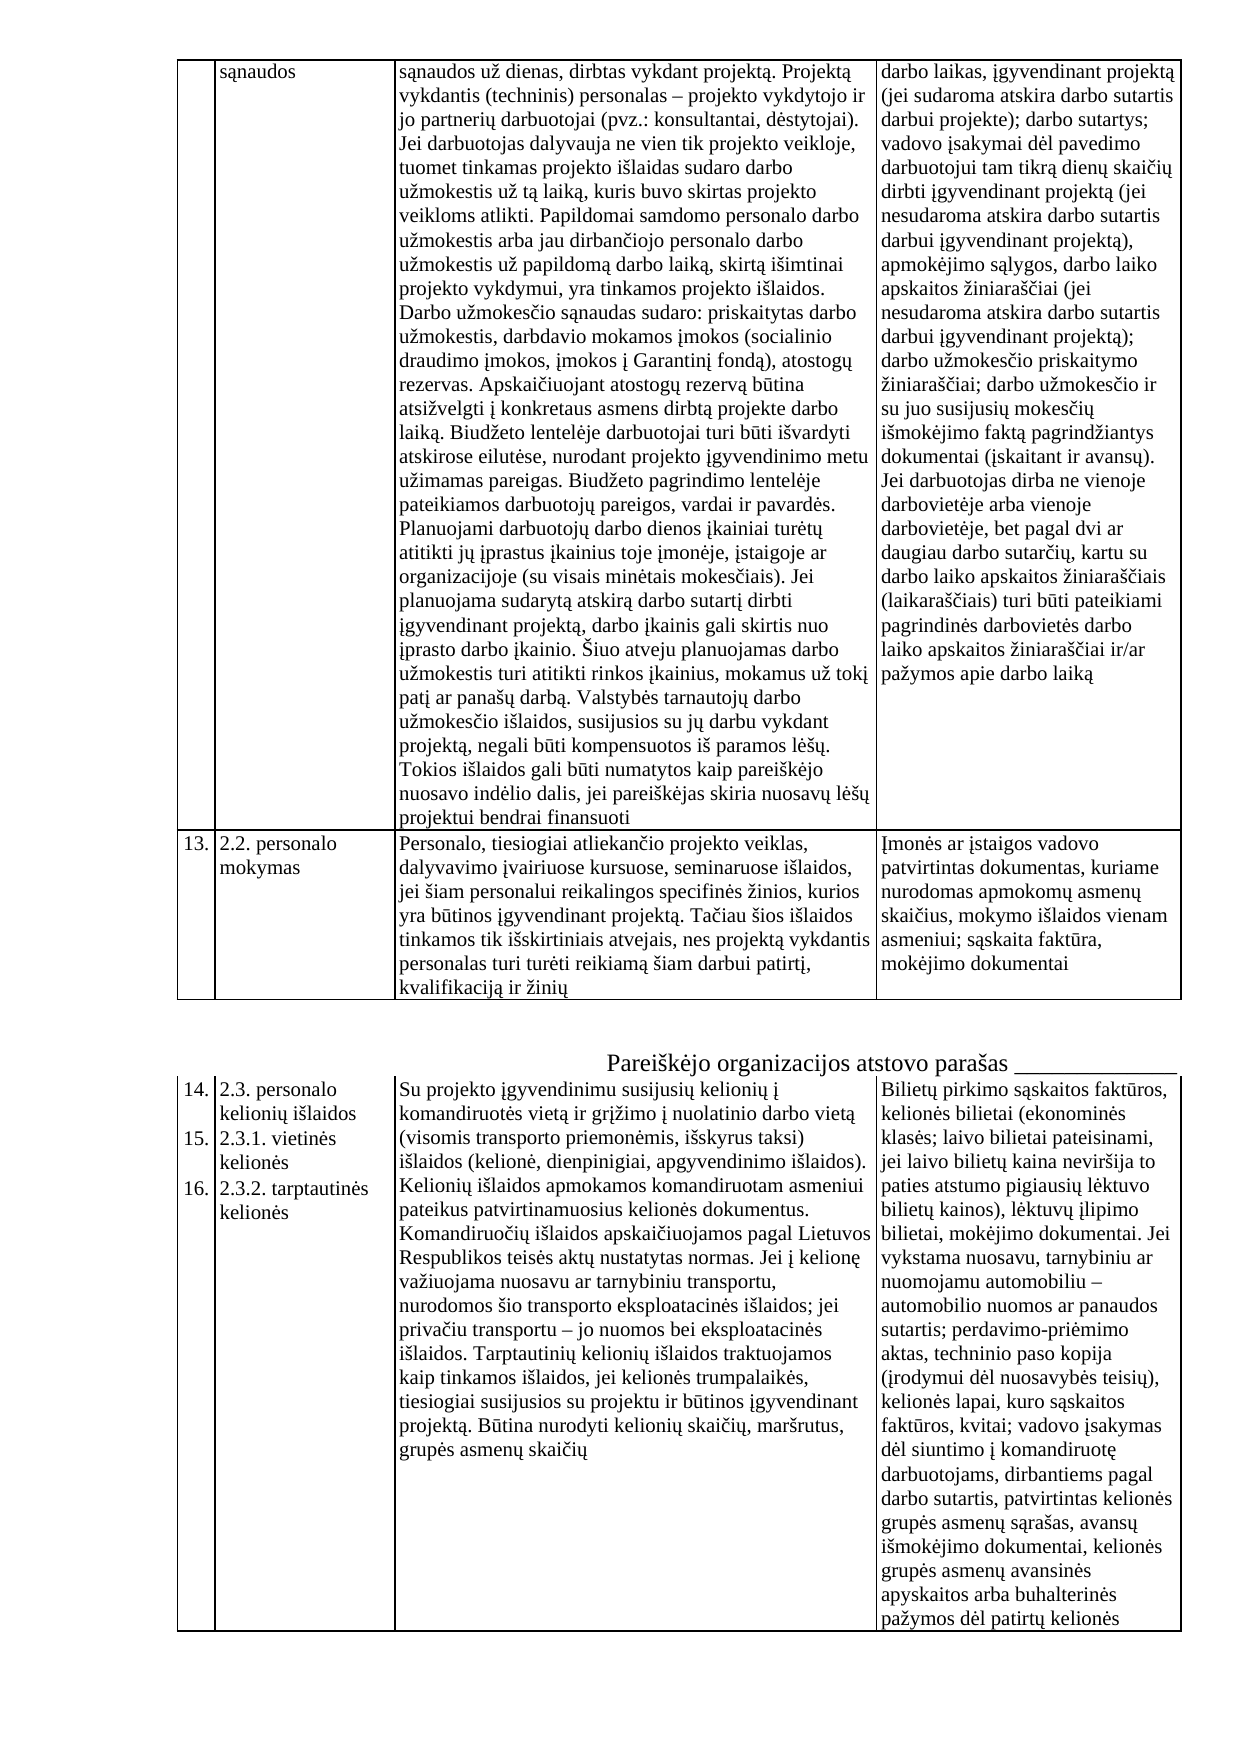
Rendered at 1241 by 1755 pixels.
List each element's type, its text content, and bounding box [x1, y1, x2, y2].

table_cell 15. [178, 1125, 214, 1174]
table_cell 2.3.1. vietinės kelionės [216, 1125, 394, 1174]
table_cell darbo laikas, įgyvendinant projektą (jei sudaroma atskira darbo sutartis darbui projekte); darbo sutartys; vadovo įsakymai dėl pavedimo darbuotojui tam tikrą dienų skaičių dirbti įgyvendinant projektą (jei nesudaroma atskira darbo sutartis darbui įgyvendinant projektą), apmokėjimo sąlygos, darbo laiko apskaitos žiniaraščiai (jei nesudaroma atskira darbo sutartis darbui įgyvendinant projektą); darbo užmokesčio priskaitymo žiniaraščiai; darbo užmokesčio ir su juo susijusių mokesčių išmokėjimo faktą pagrindžiantys dokumentai (įskaitant ir avansų). Jei darbuotojas dirba ne vienoje darbovietėje arba vienoje darbovietėje, bet pagal dvi ar daugiau darbo sutarčių, kartu su darbo laiko apskaitos žiniaraščiais (laikaraščiais) turi būti pateikiami pagrindinės darbovietės darbo laiko apskaitos žiniaraščiai ir/ar pažymos apie darbo laiką [877, 61, 1180, 829]
table_cell 16. [178, 1174, 214, 1630]
table_cell sąnaudos [216, 61, 394, 829]
table_cell Įmonės ar įstaigos vadovo patvirtintas dokumentas, kuriame nurodomas apmokomų asmenų skaičius, mokymo išlaidos vienam asmeniui; sąskaita faktūra, mokėjimo dokumentai [877, 831, 1180, 999]
table_cell 2.3. personalo kelionių išlaidos [216, 1076, 394, 1124]
table_cell Personalo, tiesiogiai atliekančio projekto veiklas, dalyvavimo įvairiuose kursuose, seminaruose išlaidos, jei šiam personalui reikalingos specifinės žinios, kurios yra būtinos įgyvendinant projektą. Tačiau šios išlaidos tinkamos tik išskirtiniais atvejais, nes projektą vykdantis personalas turi turėti reikiamą šiam darbui patirtį, kvalifikaciją ir žinių [396, 831, 876, 999]
table_cell [178, 61, 214, 829]
table_cell 14. [178, 1076, 214, 1124]
table_cell 2.3.2. tarptautinės kelionės [216, 1174, 394, 1630]
table_cell 2.2. personalo mokymas [216, 831, 394, 999]
table_cell Su projekto įgyvendinimu susijusių kelionių į komandiruotės vietą ir grįžimo į nuolatinio darbo vietą (visomis transporto priemonėmis, išskyrus taksi) išlaidos (kelionė, dienpinigiai, apgyvendinimo išlaidos). Kelionių išlaidos apmokamos komandiruotam asmeniui pateikus patvirtinamuosius kelionės dokumentus. Komandiruočių išlaidos apskaičiuojamos pagal Lietuvos Respublikos teisės aktų nustatytas normas. Jei į kelionę važiuojama nuosavu ar tarnybiniu transportu, nurodomos šio transporto eksploatacinės išlaidos; jei privačiu transportu – jo nuomos bei eksploatacinės išlaidos. Tarptautinių kelionių išlaidos traktuojamos kaip tinkamos išlaidos, jei kelionės trumpalaikės, tiesiogiai susijusios su projektu ir būtinos įgyvendinant projektą. Būtina nurodyti kelionių skaičių, maršrutus, grupės asmenų skaičių [396, 1076, 876, 1630]
table_cell 13. [178, 831, 214, 999]
table_cell Pareiškėjo organizacijos atstovo parašas _____________ [177, 1000, 1181, 1076]
table_cell Bilietų pirkimo sąskaitos faktūros, kelionės bilietai (ekonominės klasės; laivo bilietai pateisinami, jei laivo bilietų kaina neviršija to paties atstumo pigiausių lėktuvo bilietų kainos), lėktuvų įlipimo bilietai, mokėjimo dokumentai. Jei vykstama nuosavu, tarnybiniu ar nuomojamu automobiliu – automobilio nuomos ar panaudos sutartis; perdavimo-priėmimo aktas, techninio paso kopija (įrodymui dėl nuosavybės teisių), kelionės lapai, kuro sąskaitos faktūros, kvitai; vadovo įsakymas dėl siuntimo į komandiruotę darbuotojams, dirbantiems pagal darbo sutartis, patvirtintas kelionės grupės asmenų sąrašas, avansų išmokėjimo dokumentai, kelionės grupės asmenų avansinės apyskaitos arba buhalterinės pažymos dėl patirtų kelionės [877, 1076, 1180, 1630]
table_cell sąnaudos už dienas, dirbtas vykdant projektą. Projektą vykdantis (techninis) personalas – projekto vykdytojo ir jo partnerių darbuotojai (pvz.: konsultantai, dėstytojai). Jei darbuotojas dalyvauja ne vien tik projekto veikloje, tuomet tinkamas projekto išlaidas sudaro darbo užmokestis už tą laiką, kuris buvo skirtas projekto veikloms atlikti. Papildomai samdomo personalo darbo užmokestis arba jau dirbančiojo personalo darbo užmokestis už papildomą darbo laiką, skirtą išimtinai projekto vykdymui, yra tinkamos projekto išlaidos. Darbo užmokesčio sąnaudas sudaro: priskaitytas darbo užmokestis, darbdavio mokamos įmokos (socialinio draudimo įmokos, įmokos į Garantinį fondą), atostogų rezervas. Apskaičiuojant atostogų rezervą būtina atsižvelgti į konkretaus asmens dirbtą projekte darbo laiką. Biudžeto lentelėje darbuotojai turi būti išvardyti atskirose eilutėse, nurodant projekto įgyvendinimo metu užimamas pareigas. Biudžeto pagrindimo lentelėje pateikiamos darbuotojų pareigos, vardai ir pavardės. Planuojami darbuotojų darbo dienos įkainiai turėtų atitikti jų įprastus įkainius toje įmonėje, įstaigoje ar organizacijoje (su visais minėtais mokesčiais). Jei planuojama sudarytą atskirą darbo sutartį dirbti įgyvendinant projektą, darbo įkainis gali skirtis nuo įprasto darbo įkainio. Šiuo atveju planuojamas darbo užmokestis turi atitikti rinkos įkainius, mokamus už tokį patį ar panašų darbą. Valstybės tarnautojų darbo užmokesčio išlaidos, susijusios su jų darbu vykdant projektą, negali būti kompensuotos iš paramos lėšų. Tokios išlaidos gali būti numatytos kaip pareiškėjo nuosavo indėlio dalis, jei pareiškėjas skiria nuosavų lėšų projektui bendrai finansuoti [396, 61, 876, 829]
